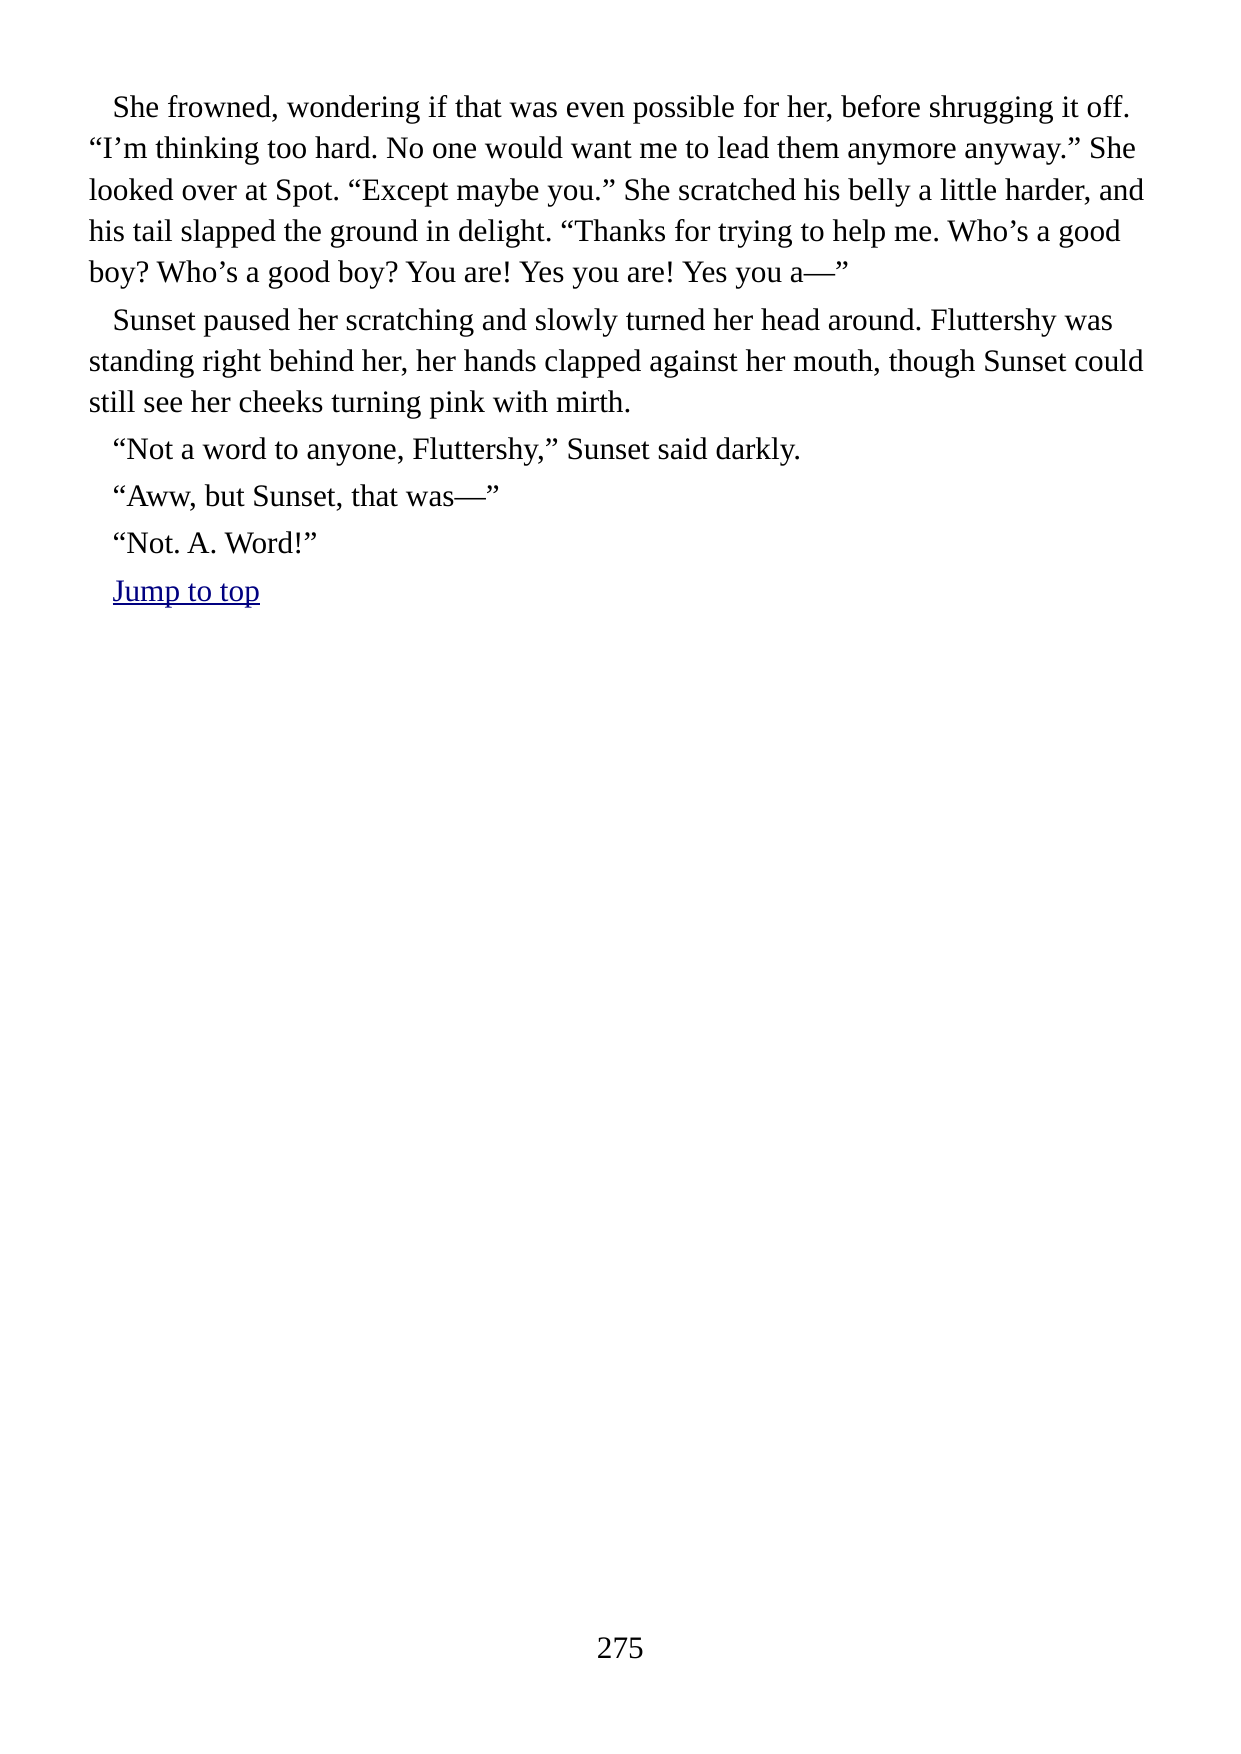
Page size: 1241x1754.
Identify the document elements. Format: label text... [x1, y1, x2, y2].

text “Not. A. Word!” [88, 525, 1152, 561]
text She frowned, wondering if that was even possible for her, before shrugging it off. “I’m thinking too hard. No one would want me to lead them anymore anyway.” She looked over at Spot. “Except maybe you.” She scratched his belly a little harder, and his tail slapped the ground in delight. “Thanks for trying to help me. Who’s a good boy? Who’s a good boy? You are! Yes you are! Yes you a—” [88, 88, 1152, 289]
text “Aww, but Sunset, that was—” [88, 478, 1152, 513]
text Jump to top [88, 572, 1152, 608]
text “Not a word to anyone, Fluttershy,” Sunset said darkly. [88, 430, 1152, 466]
text Sunset paused her scratching and slowly turned her head around. Fluttershy was standing right behind her, her hands clapped against her mouth, though Sunset could still see her cheeks turning pink with mirth. [88, 301, 1152, 419]
